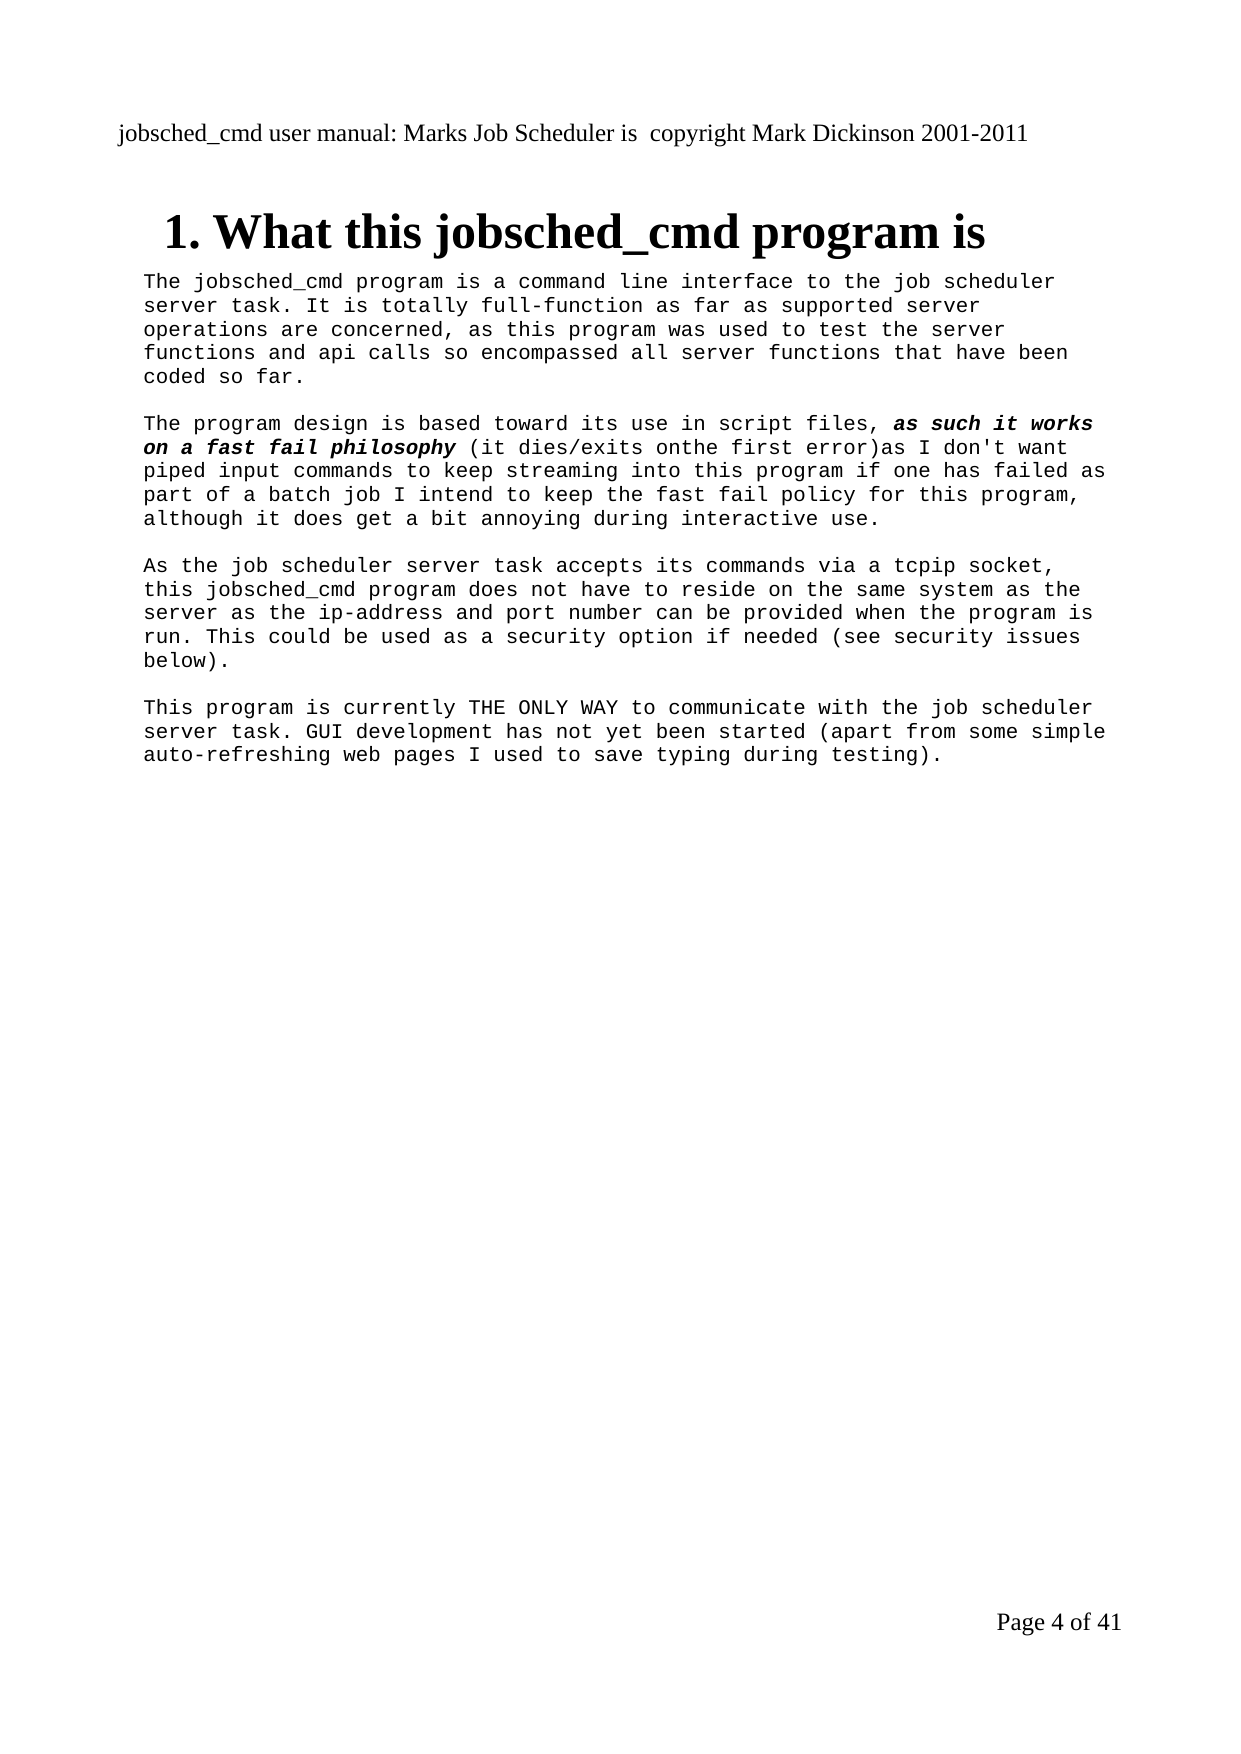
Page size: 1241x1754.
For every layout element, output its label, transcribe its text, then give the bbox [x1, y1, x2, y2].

text on a fast fail philosophy (it dies/exits onthe first error)as I don't want [118, 437, 1122, 461]
text The program design is based toward its use in script files, as such it works [118, 413, 1122, 437]
text although it does get a bit annoying during interactive use. [118, 508, 1122, 531]
text functions and api calls so encompassed all server functions that have been [118, 342, 1122, 366]
text run. This could be used as a security option if needed (see security issues [118, 626, 1122, 650]
text This program is currently THE ONLY WAY to communicate with the job scheduler [118, 697, 1122, 721]
text As the job scheduler server task accepts its commands via a tcpip socket, [118, 555, 1122, 579]
text server as the ip-address and port number can be provided when the program is [118, 602, 1122, 626]
text The jobsched_cmd program is a command line interface to the job scheduler [118, 271, 1122, 295]
text server task. It is totally full-function as far as supported server [118, 295, 1122, 319]
text piped input commands to keep streaming into this program if one has failed as [118, 461, 1122, 484]
text coded so far. [118, 366, 1122, 389]
text operations are concerned, as this program was used to test the server [118, 319, 1122, 342]
text below). [118, 650, 1122, 673]
text server task. GUI development has not yet been started (apart from some simple [118, 721, 1122, 744]
subtitle 1. What this jobsched_cmd program is [118, 201, 1122, 259]
text this jobsched_cmd program does not have to reside on the same system as the [118, 579, 1122, 602]
text part of a batch job I intend to keep the fast fail policy for this program, [118, 484, 1122, 508]
text auto-refreshing web pages I used to save typing during testing). [118, 744, 1122, 768]
